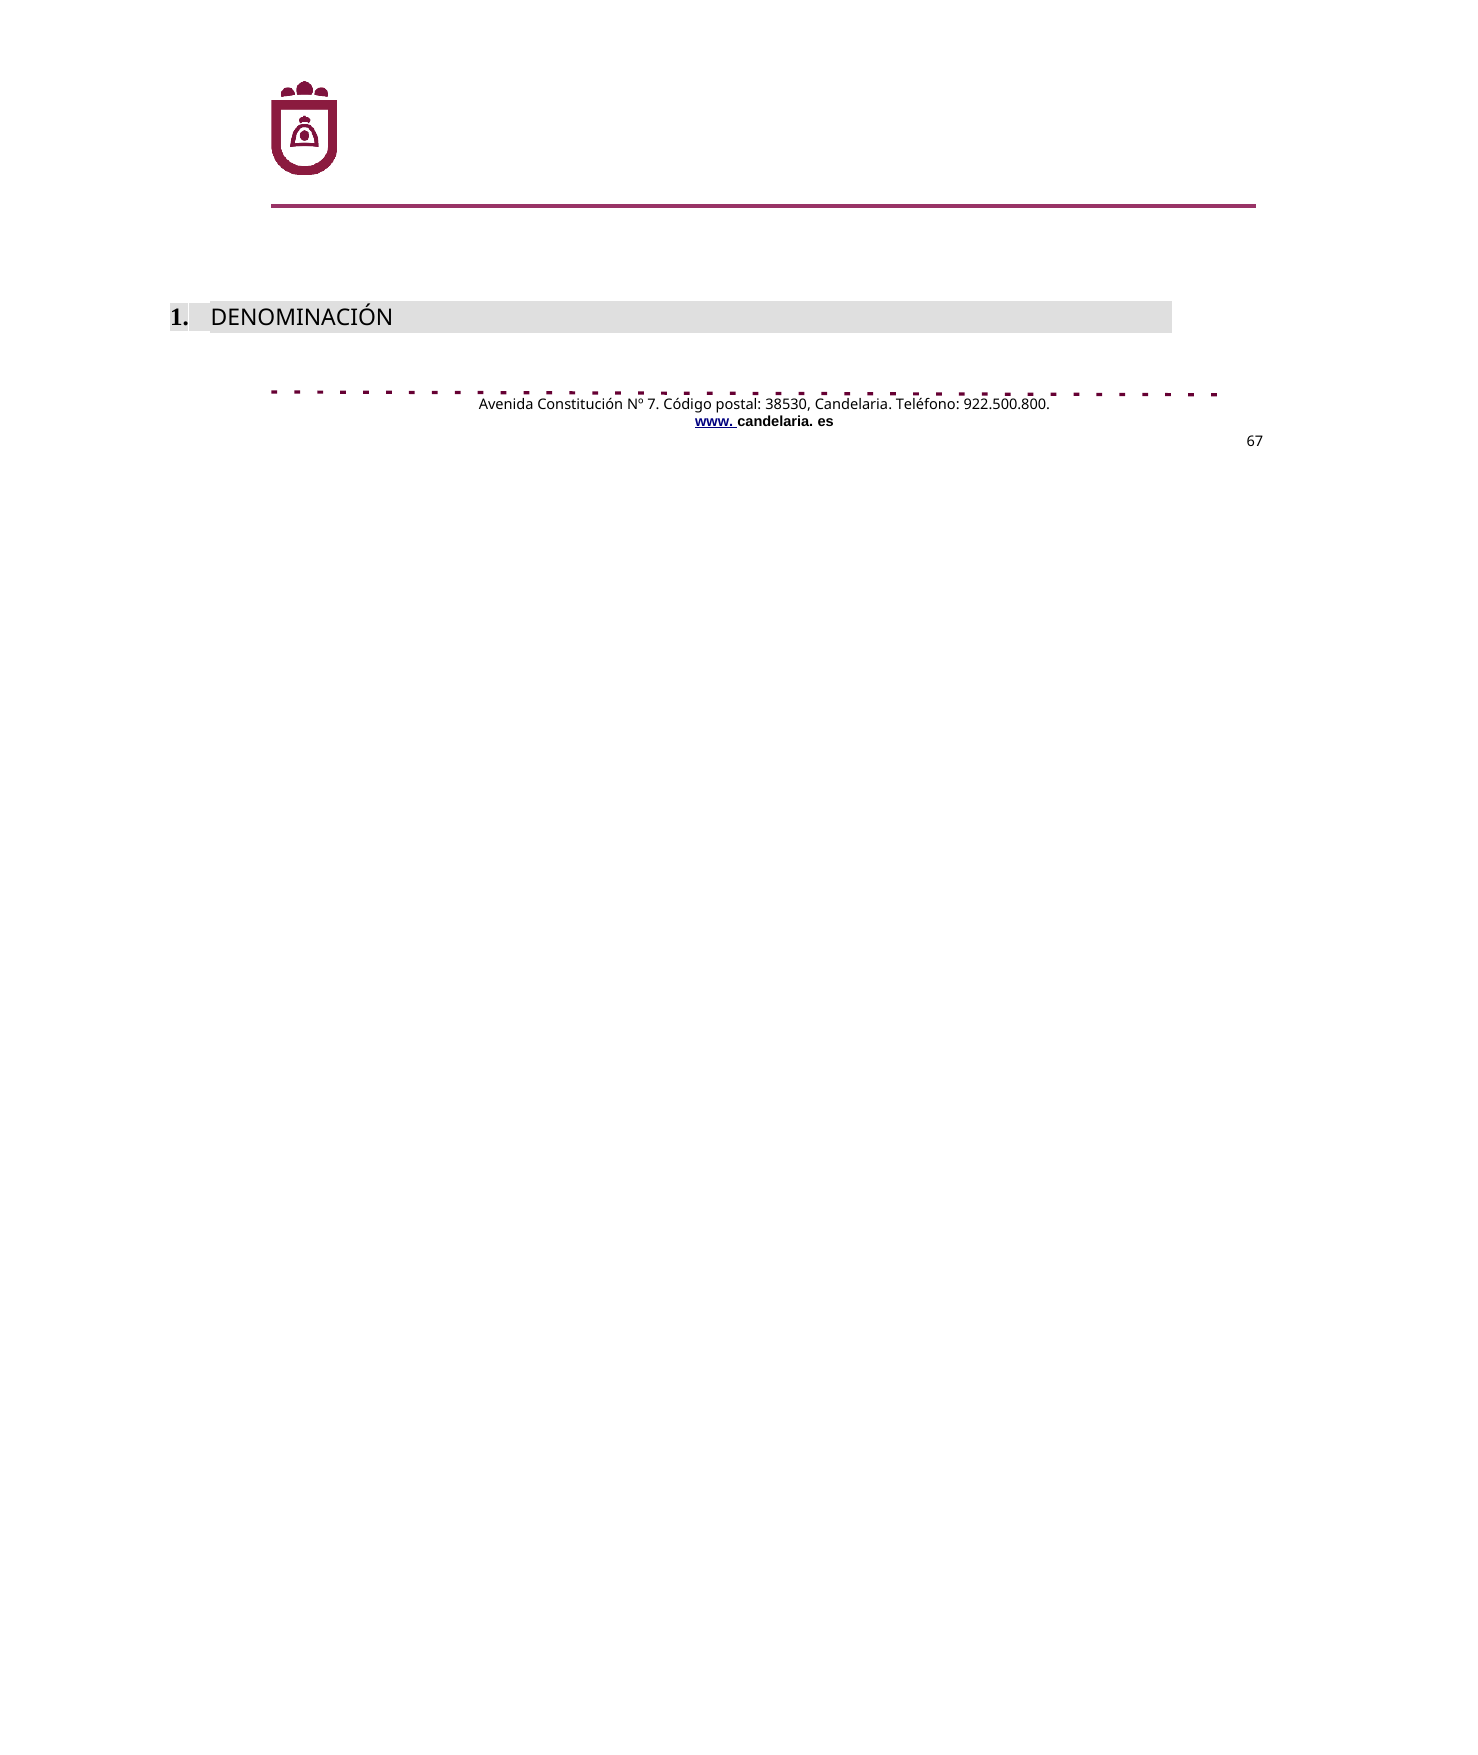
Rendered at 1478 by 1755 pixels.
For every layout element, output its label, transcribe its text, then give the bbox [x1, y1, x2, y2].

text 67 [210, 430, 1263, 450]
list DENOMINACIÓN [170, 301, 1427, 333]
text Avenida Constitución Nº 7. Código postal: 38530, Candelaria. Teléfono: 922.500.800. [210, 393, 1318, 413]
text www. candelaria. es [210, 413, 1318, 429]
